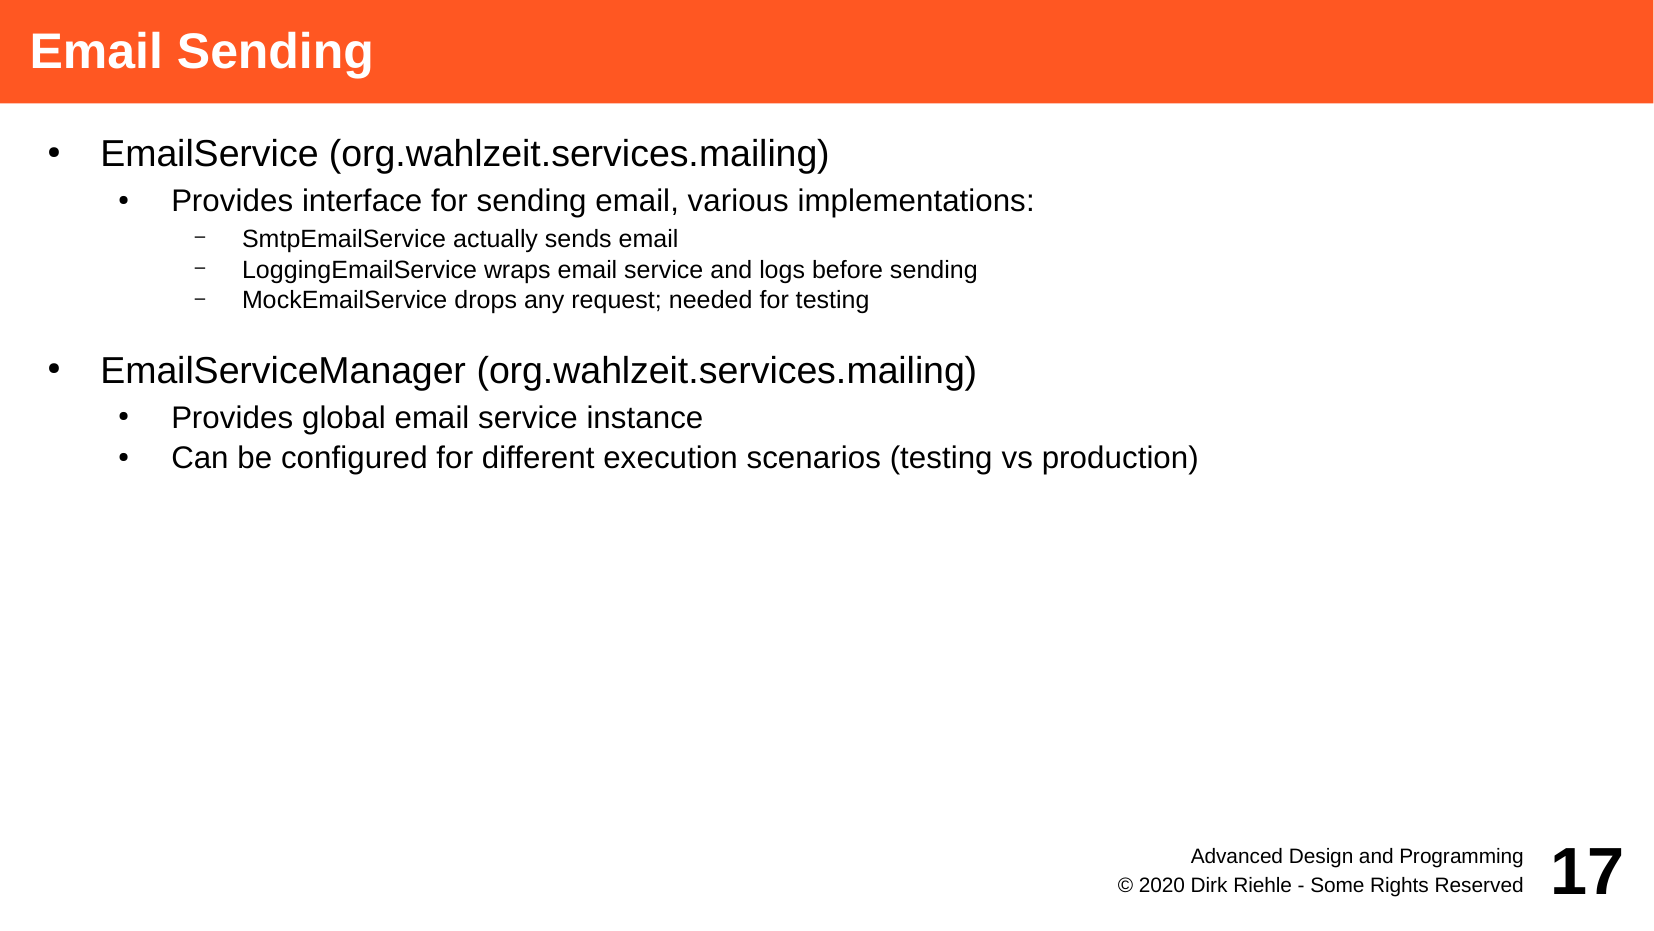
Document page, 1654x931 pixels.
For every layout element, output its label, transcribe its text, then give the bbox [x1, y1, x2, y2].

list EmailService (org.wahlzeit.services.mailing) Provides interface for sending email, various implementations: SmtpEmailService actually sends email LoggingEmailService wraps email service and logs before sending MockEmailService drops any request; needed for testing EmailServiceManager (org.wahlzeit.services.mailing) Provides global email service instance Can be configured for different execution scenarios (testing vs production) [29, 132, 1625, 813]
title Email Sending [0, 0, 1654, 104]
